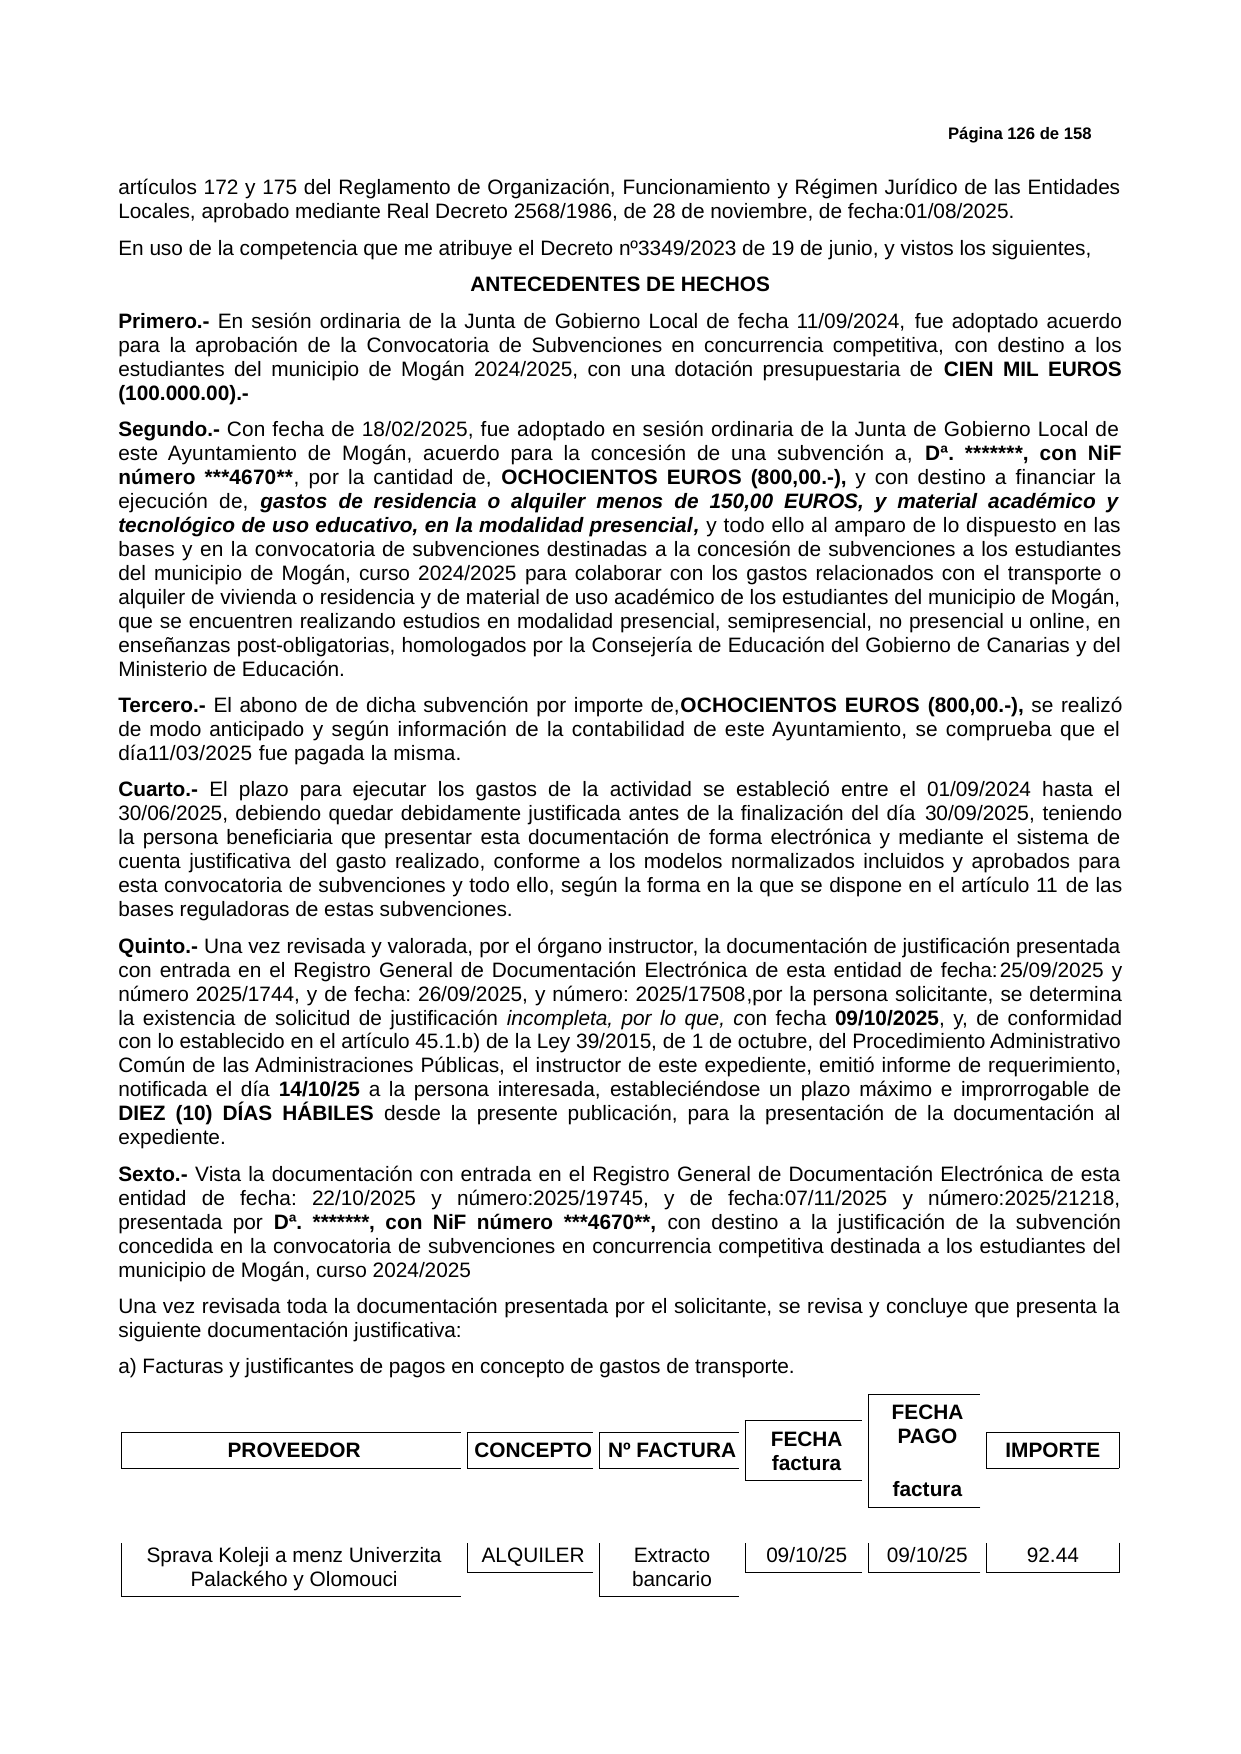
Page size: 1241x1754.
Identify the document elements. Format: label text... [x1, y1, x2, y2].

text Primero.- En sesión ordinaria de la Junta de Gobierno Local de fecha 11/09/2024, fue adoptado acuerdo para la aprobación de la Convocatoria de Subvenciones en concurrencia competitiva, con destino a los estudiantes del municipio de Mogán 2024/2025, con una dotación presupuestaria de CIEN MIL EUROS (100.000.00).- [118, 308, 1122, 404]
table_header Nº FACTURA [596, 1391, 742, 1539]
table_cell 10/09/25 [742, 1540, 865, 1629]
text En uso de la competencia que me atribuye el Decreto nº3349/2023 de 19 de junio, y vistos los siguientes, [118, 236, 1122, 259]
text Tercero.- El abono de de dicha subvención por importe de,OCHOCIENTOS EUROS (800,00.-), se realizó de modo anticipado y según información de la contabilidad de este Ayuntamiento, se comprueba que el día11/03/2025 fue pagada la misma. [118, 693, 1122, 765]
table_header PROVEEDOR [118, 1391, 464, 1539]
table_cell Sprava Koleji a menz Univerzita Palackého y Olomouci [118, 1540, 464, 1629]
table_cell 92,44 [983, 1540, 1122, 1629]
table_cell 10/09/25 [865, 1540, 983, 1629]
table_cell ALQUILER [464, 1540, 596, 1629]
text Quinto.- Una vez revisada y valorada, por el órgano instructor, la documentación de justificación presentada con entrada en el Registro General de Documentación Electrónica de esta entidad de fecha:25/09/2025 y número 2025/1744, y de fecha: 26/09/2025, y número: 2025/17508,por la persona solicitante, se determina la existencia de solicitud de justificación incompleta, por lo que, con fecha 09/10/2025, y, de conformidad con lo establecido en el artículo 45.1.b) de la Ley 39/2015, de 1 de octubre, del Procedimiento Administrativo Común de las Administraciones Públicas, el instructor de este expediente, emitió informe de requerimiento, notificada el día 14/10/25 a la persona interesada, estableciéndose un plazo máximo e improrrogable de DIEZ (10) DÍAS HÁBILES desde la presente publicación, para la presentación de la documentación al expediente. [118, 933, 1122, 1149]
table_header IMPORTE [983, 1391, 1122, 1539]
text Una vez revisada toda la documentación presentada por el solicitante, se revisa y concluye que presenta la siguiente documentación justificativa: [118, 1294, 1122, 1342]
text Cuarto.- El plazo para ejecutar los gastos de la actividad se estableció entre el 01/09/2024 hasta el 30/06/2025, debiendo quedar debidamente justificada antes de la finalización del día 30/09/2025, teniendo la persona beneficiaria que presentar esta documentación de forma electrónica y mediante el sistema de cuenta justificativa del gasto realizado, conforme a los modelos normalizados incluidos y aprobados para esta convocatoria de subvenciones y todo ello, según la forma en la que se dispone en el artículo 11 de las bases reguladoras de estas subvenciones. [118, 777, 1122, 921]
table_header FECHA factura [742, 1391, 865, 1539]
text ANTECEDENTES DE HECHOS [118, 272, 1122, 296]
table_header CONCEPTO [464, 1391, 596, 1539]
text Segundo.- Con fecha de 18/02/2025, fue adoptado en sesión ordinaria de la Junta de Gobierno Local de este Ayuntamiento de Mogán, acuerdo para la concesión de una subvención a, Dª. *******, con NiF número ***4670**, por la cantidad de, OCHOCIENTOS EUROS (800,00.-), y con destino a financiar la ejecución de, gastos de residencia o alquiler menos de 150,00 EUROS, y material académico y tecnológico de uso educativo, en la modalidad presencial, y todo ello al amparo de lo dispuesto en las bases y en la convocatoria de subvenciones destinadas a la concesión de subvenciones a los estudiantes del municipio de Mogán, curso 2024/2025 para colaborar con los gastos relacionados con el transporte o alquiler de vivienda o residencia y de material de uso académico de los estudiantes del municipio de Mogán, que se encuentren realizando estudios en modalidad presencial, semipresencial, no presencial u online, en enseñanzas post-obligatorias, homologados por la Consejería de Educación del Gobierno de Canarias y del Ministerio de Educación. [118, 417, 1122, 680]
table_cell Extracto bancario [596, 1540, 742, 1629]
text artículos 172 y 175 del Reglamento de Organización, Funcionamiento y Régimen Jurídico de las Entidades Locales, aprobado mediante Real Decreto 2568/1986, de 28 de noviembre, de fecha:01/08/2025. [118, 175, 1122, 223]
text Sexto.- Vista la documentación con entrada en el Registro General de Documentación Electrónica de esta entidad de fecha: 22/10/2025 y número:2025/19745, y de fecha:07/11/2025 y número:2025/21218, presentada por Dª. *******, con NiF número ***4670**, con destino a la justificación de la subvención concedida en la convocatoria de subvenciones en concurrencia competitiva destinada a los estudiantes del municipio de Mogán, curso 2024/2025 [118, 1162, 1122, 1281]
table_header FECHA PAGO factura [865, 1391, 983, 1539]
text a) Facturas y justificantes de pagos en concepto de gastos de transporte. [118, 1354, 1122, 1378]
